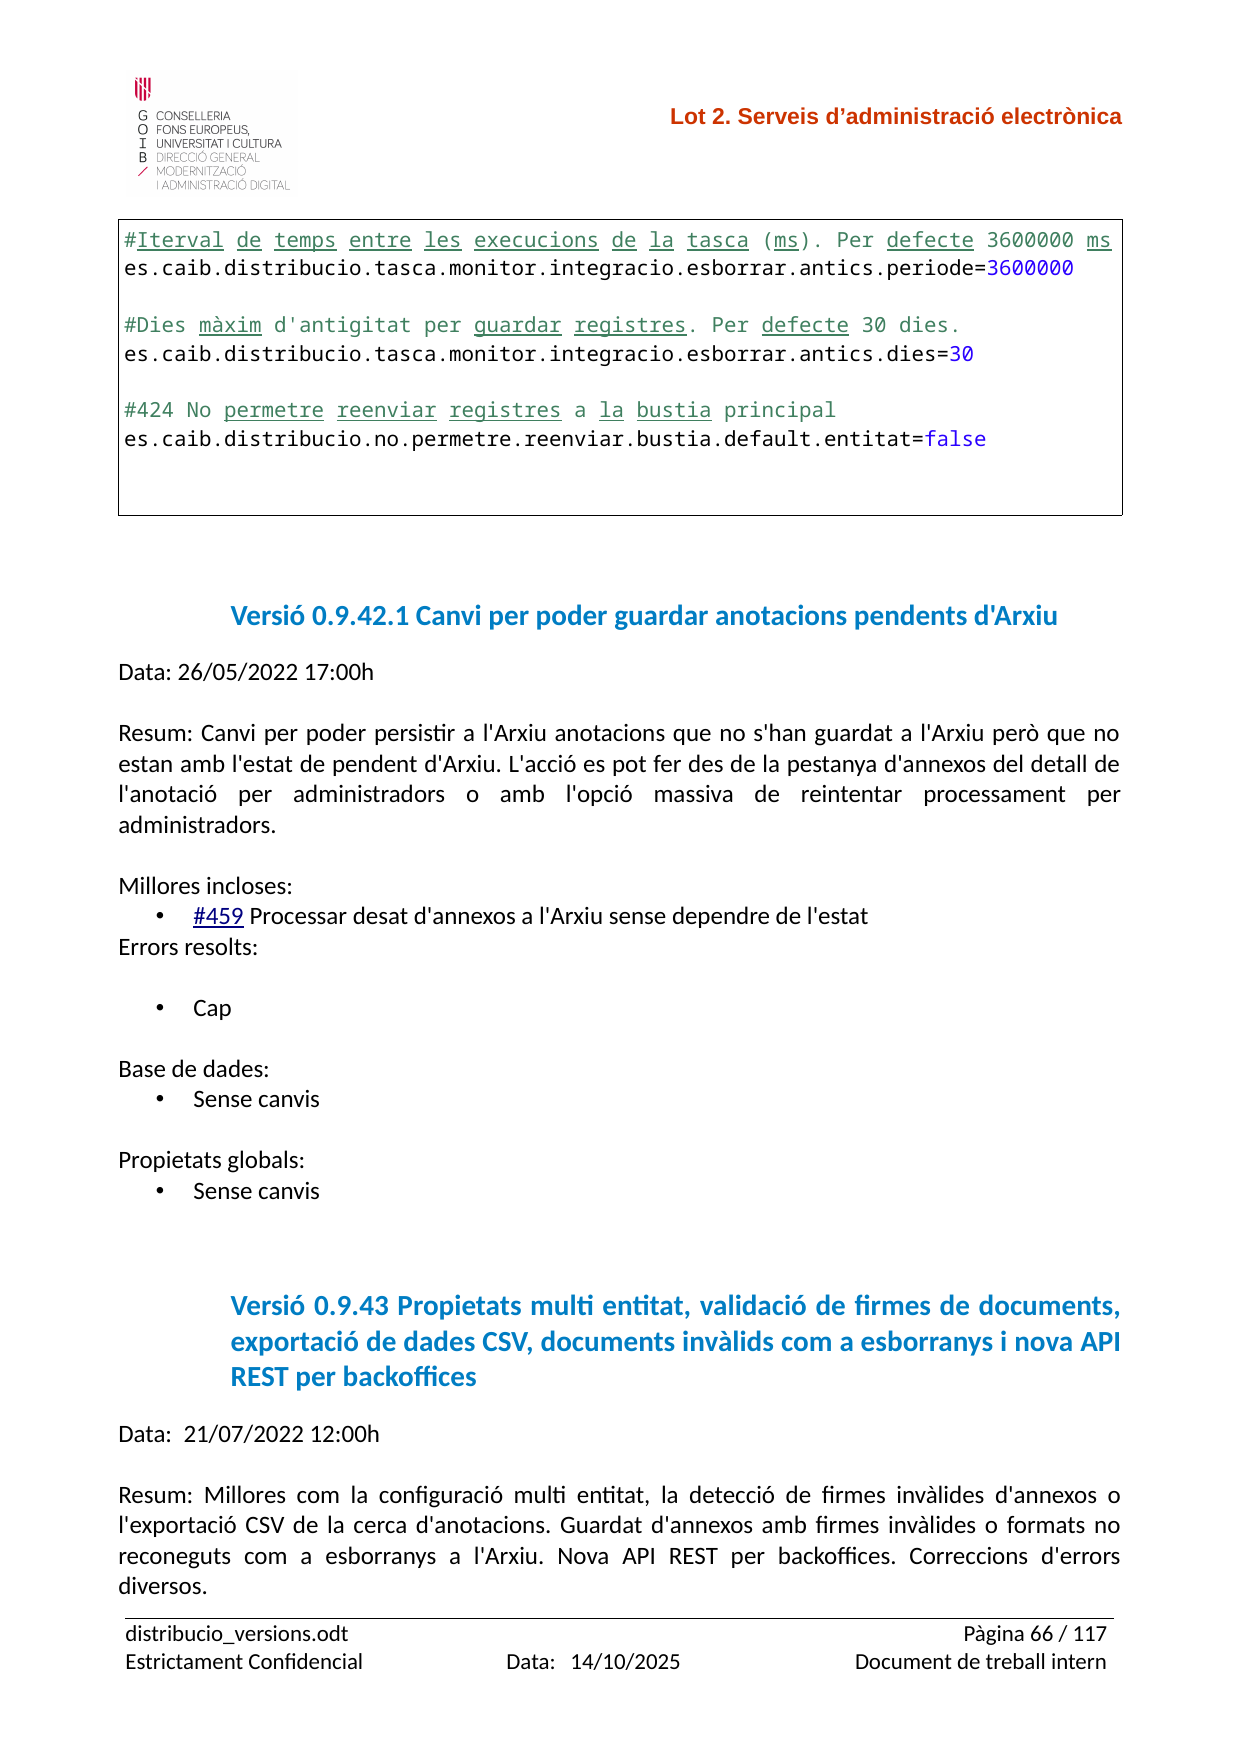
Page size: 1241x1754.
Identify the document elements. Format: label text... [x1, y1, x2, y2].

subtitle Versió 0.9.42.1 Canvi per poder guardar anotacions pendents d'Arxiu [153, 597, 1122, 632]
list Cap [156, 992, 1122, 1022]
subtitle Versió 0.9.43 Propietats multi entitat, validació de firmes de documents, exportació de dades CSV, documents invàlids com a esborranys i nova API REST per backoffices [153, 1287, 1122, 1394]
list Sense canvis [156, 1083, 1122, 1114]
list #459 Processar desat d'annexos a l'Arxiu sense dependre de l'estat [156, 900, 1122, 931]
text Data: 21/07/2022 12:00h [118, 1418, 1122, 1448]
text Errors resolts: [118, 931, 1122, 961]
text Base de dades: [118, 1053, 1122, 1083]
list Sense canvis [156, 1175, 1122, 1206]
text Resum: Millores com la configuració multi entitat, la detecció de firmes invàlides d'annexos o l'exportació CSV de la cerca d'anotacions. Guardat d'annexos amb firmes invàlides o formats no reconeguts com a esborranys a l'Arxiu. Nova API REST per backoffices. Correccions d'errors diversos. [118, 1479, 1122, 1601]
text Data: 26/05/2022 17:00h [118, 656, 1122, 687]
text Propietats globals: [118, 1144, 1122, 1175]
table_header #Iterval de temps entre les execucions de la tasca (ms). Per defecte 3600000 ms es.caib.distribucio.tasca.monitor.integracio.esborrar.antics.periode=3600000 #Dies màxim d'antigitat per guardar registres. Per defecte 30 dies. es.caib.distribucio.tasca.monitor.integracio.esborrar.antics.dies=30 #424 No permetre reenviar registres a la bustia principal es.caib.distribucio.no.permetre.reenviar.bustia.default.entitat=false [119, 220, 1122, 515]
picture [126, 70, 299, 197]
text Millores incloses: [118, 870, 1122, 900]
text Resum: Canvi per poder persistir a l'Arxiu anotacions que no s'han guardat a l'Arxiu però que no estan amb l'estat de pendent d'Arxiu. L'acció es pot fer des de la pestanya d'annexos del detall de l'anotació per administradors o amb l'opció massiva de reintentar processament per administradors. [118, 717, 1122, 839]
